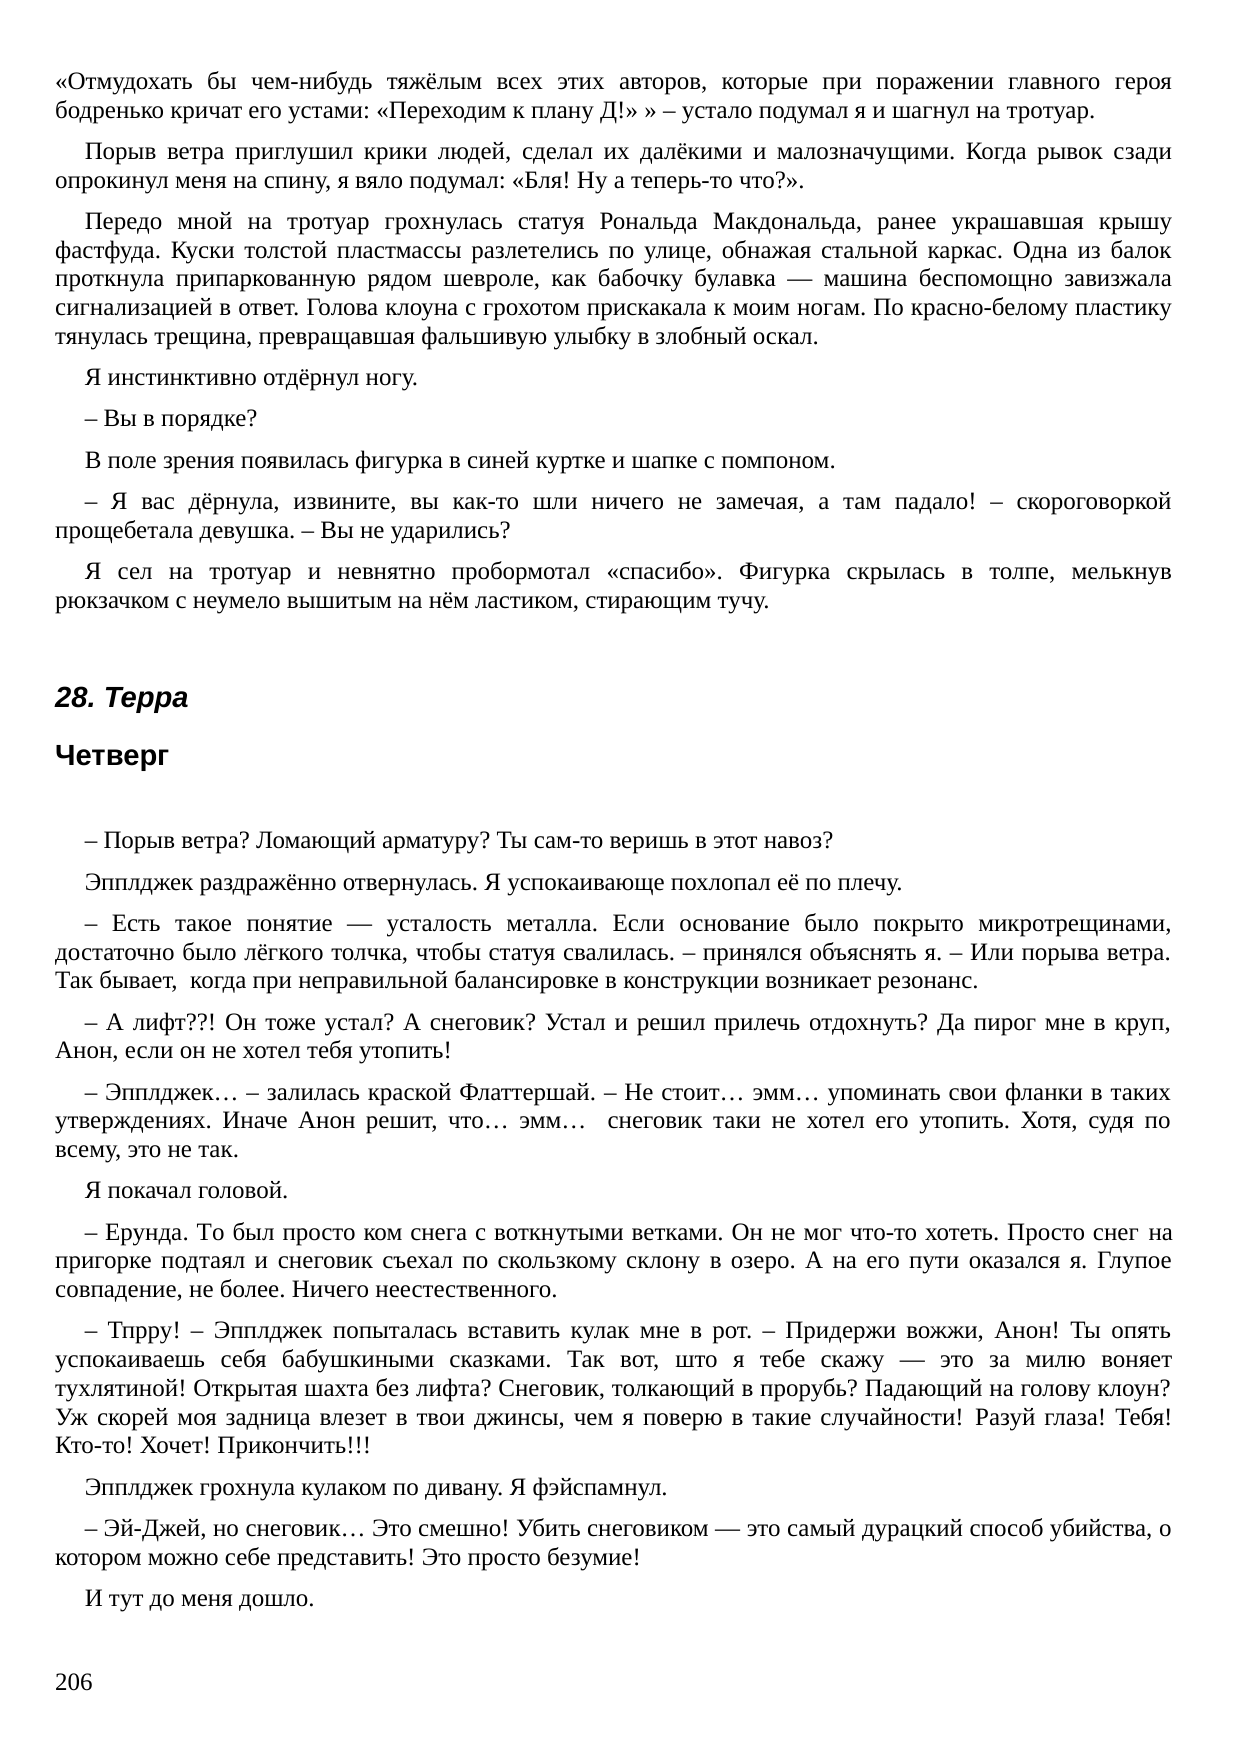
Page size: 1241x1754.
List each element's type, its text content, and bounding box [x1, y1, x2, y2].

text – Я вас дёрнула, извините, вы как-то шли ничего не замечая, а там падало! – скороговоркой прощебетала девушка. – Вы не ударились? [55, 486, 1173, 543]
text – Эй-Джей, но снеговик… Это смешно! Убить снеговиком — это самый дурацкий способ убийства, о котором можно себе представить! Это просто безумие! [55, 1513, 1173, 1571]
text – Вы в порядке? [55, 403, 1173, 432]
text Порыв ветра приглушил крики людей, сделал их далёкими и малозначущими. Когда рывок сзади опрокинул меня на спину, я вяло подумал: «Бля! Ну а теперь-то что?». [55, 136, 1173, 193]
text – Есть такое понятие — усталость металла. Если основание было покрыто микротрещинами, достаточно было лёгкого толчка, чтобы статуя свалилась. – принялся объяснять я. – Или порыва ветра. Так бывает, когда при неправильной балансировке в конструкции возникает резонанс. [55, 908, 1173, 994]
text – Эпплджек… – залилась краской Флаттершай. – Не стоит… эмм… упоминать свои фланки в таких утверждениях. Иначе Анон решит, что… эмм… снеговик таки не хотел его утопить. Хотя, судя по всему, это не так. [55, 1077, 1173, 1163]
text – Ерунда. То был просто ком снега с воткнутыми ветками. Он не мог что-то хотеть. Просто снег на пригорке подтаял и снеговик съехал по скользкому склону в озеро. А на его пути оказался я. Глупое совпадение, не более. Ничего неестественного. [55, 1217, 1173, 1303]
text – Тпрру! – Эпплджек попыталась вставить кулак мне в рот. – Придержи вожжи, Анон! Ты опять успокаиваешь себя бабушкиными сказками. Так вот, што я тебе скажу — это за милю воняет тухлятиной! Открытая шахта без лифта? Снеговик, толкающий в прорубь? Падающий на голову клоун? Уж скорей моя задница влезет в твои джинсы, чем я поверю в такие случайности! Разуй глаза! Тебя! Кто-то! Хочет! Прикончить!!! [55, 1316, 1173, 1459]
text – Порыв ветра? Ломающий арматуру? Ты сам-то веришь в этот навоз? [55, 826, 1173, 854]
text Я сел на тротуар и невнятно пробормотал «спасибо». Фигурка скрылась в толпе, мелькнув рюкзачком с неумело вышитым на нём ластиком, стирающим тучу. [55, 556, 1173, 613]
subtitle Четверг [55, 738, 1173, 772]
text Я инстинктивно отдёрнул ногу. [55, 362, 1173, 391]
text – А лифт??! Он тоже устал? А снеговик? Устал и решил прилечь отдохнуть? Да пирог мне в круп, Анон, если он не хотел тебя утопить! [55, 1007, 1173, 1064]
text Эпплджек грохнула кулаком по дивану. Я фэйспамнул. [55, 1472, 1173, 1501]
text И тут до меня дошло. [55, 1583, 1173, 1612]
text В поле зрения появилась фигурка в синей куртке и шапке с помпоном. [55, 445, 1173, 473]
text Эпплджек раздражённо отвернулась. Я успокаивающе похлопал её по плечу. [55, 867, 1173, 896]
text Я покачал головой. [55, 1176, 1173, 1204]
subtitle 28. Терра [55, 680, 1173, 713]
text Передо мной на тротуар грохнулась статуя Рональда Макдональда, ранее украшавшая крышу фастфуда. Куски толстой пластмассы разлетелись по улице, обнажая стальной каркас. Одна из балок проткнула припаркованную рядом шевроле, как бабочку булавка — машина беспомощно завизжала сигнализацией в ответ. Голова клоуна с грохотом прискакала к моим ногам. По красно-белому пластику тянулась трещина, превращавшая фальшивую улыбку в злобный оскал. [55, 206, 1173, 350]
text «Отмудохать бы чем-нибудь тяжёлым всех этих авторов, которые при поражении главного героя бодренько кричат его устами: «Переходим к плану Д!» » – устало подумал я и шагнул на тротуар. [55, 66, 1173, 123]
